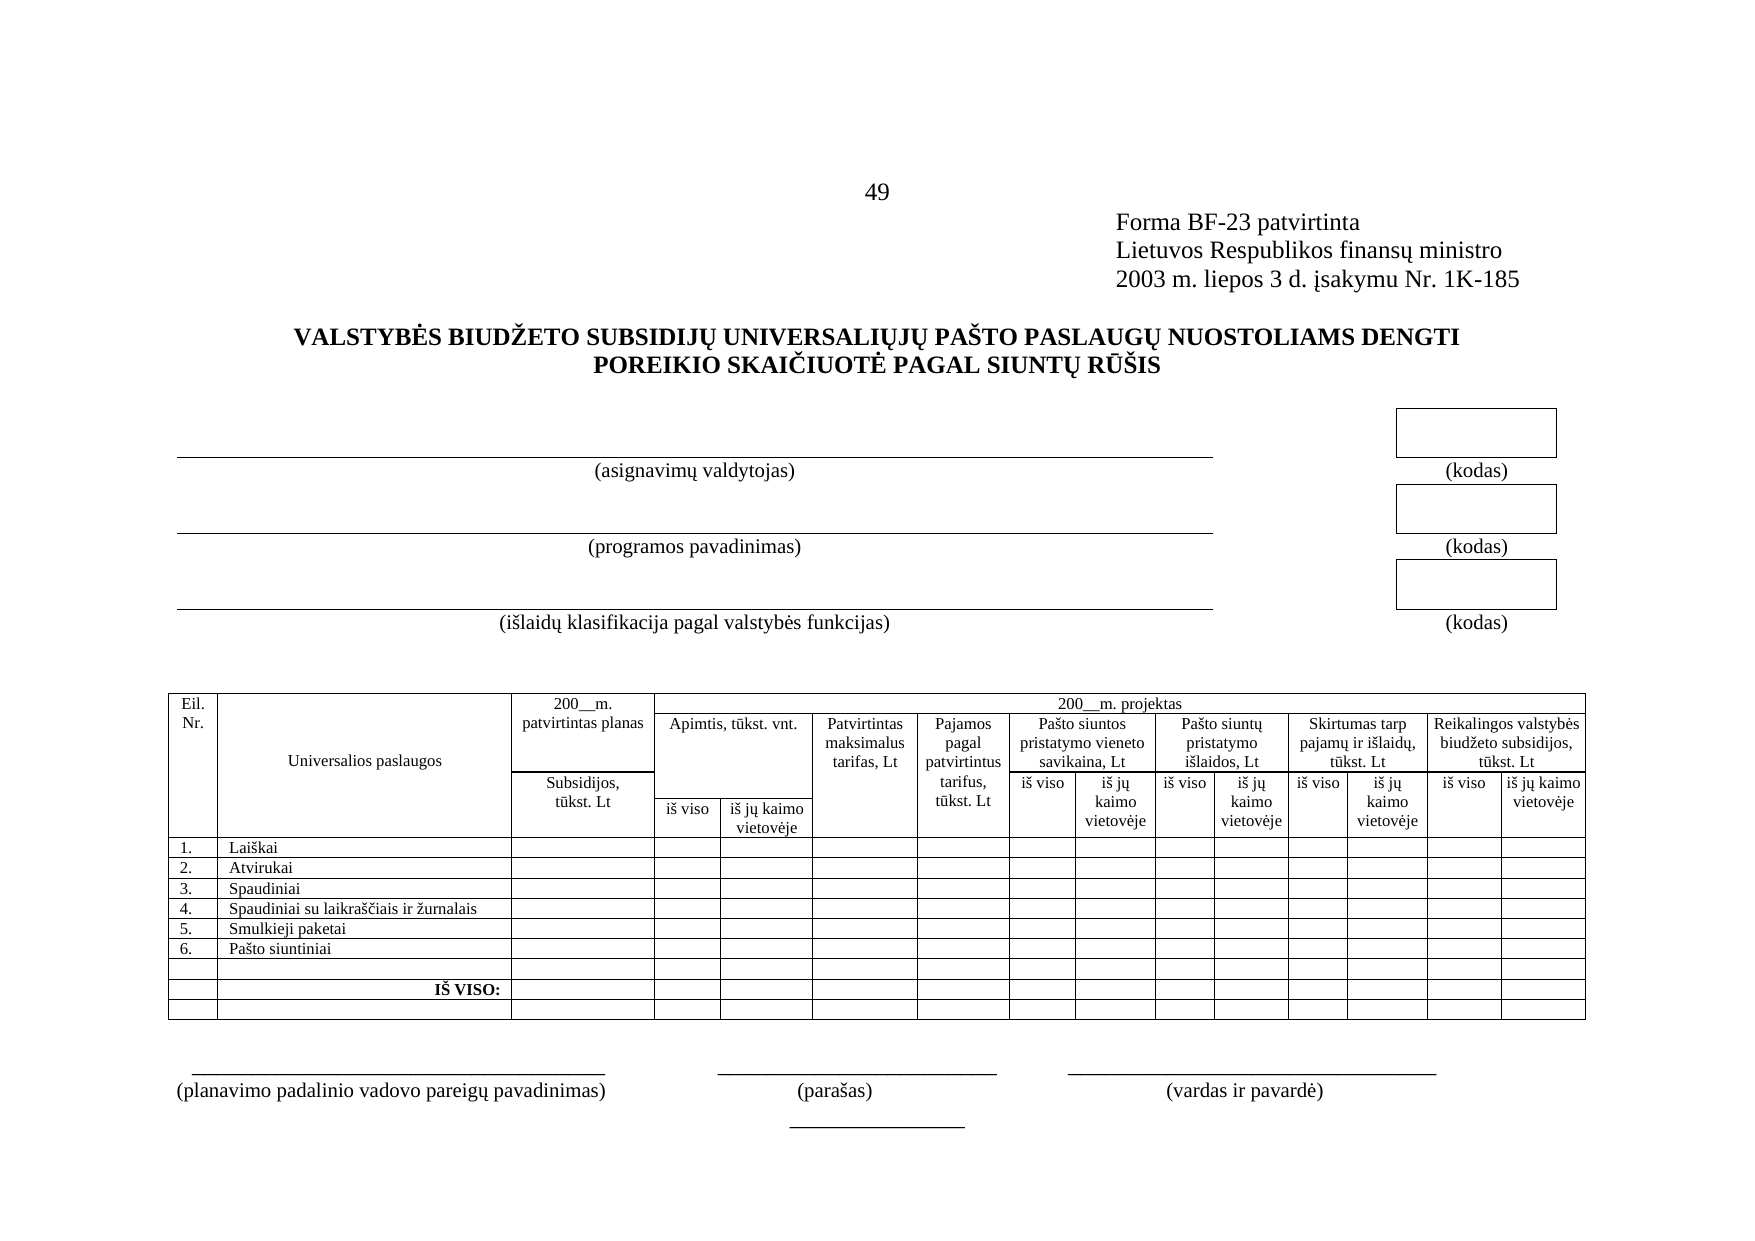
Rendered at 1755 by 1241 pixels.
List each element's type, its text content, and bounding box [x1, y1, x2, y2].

table_cell [655, 919, 720, 938]
table_cell [1348, 858, 1427, 877]
table_cell [1502, 939, 1585, 958]
table_cell [169, 980, 217, 999]
table_cell [512, 939, 654, 958]
table_cell [1215, 939, 1288, 958]
table_cell Atvirukai [218, 858, 511, 877]
table_cell Reikalingos valstybės biudžeto subsidijos, tūkst. Lt [1428, 714, 1585, 771]
table_cell [1010, 980, 1075, 999]
table_cell [1289, 858, 1347, 877]
table_cell [655, 980, 720, 999]
table_cell [918, 959, 1009, 978]
table_header [1290, 408, 1396, 457]
table_cell [721, 980, 812, 999]
table_header [1397, 409, 1556, 457]
table_cell [813, 879, 917, 898]
table_cell [655, 858, 720, 877]
table_cell Smulkieji paketai [218, 919, 511, 938]
table_cell [655, 899, 720, 918]
table_cell [721, 899, 812, 918]
table_cell [1290, 457, 1396, 484]
table_cell [721, 838, 812, 857]
table_cell [721, 939, 812, 958]
table_cell [169, 1000, 217, 1019]
table_cell [655, 939, 720, 958]
table_cell [1290, 484, 1396, 533]
table_cell [1213, 533, 1290, 559]
table_cell [1215, 1000, 1288, 1019]
table_cell [512, 980, 654, 999]
table_cell [1076, 1000, 1155, 1019]
table_cell [1215, 980, 1288, 999]
table_cell [813, 939, 917, 958]
table_header Eil.Nr. [169, 694, 217, 837]
table_cell iš jų kaimo vietovėje [1502, 773, 1585, 837]
table_cell [1428, 919, 1501, 938]
table_cell [1076, 838, 1155, 857]
table_cell [1289, 879, 1347, 898]
table_cell Pašto siuntiniai [218, 939, 511, 958]
table_cell 1. [169, 838, 217, 857]
table_cell [512, 838, 654, 857]
table_cell [1076, 980, 1155, 999]
table_cell Pašto siuntų pristatymo išlaidos, Lt [1156, 714, 1288, 771]
table_header 200__m. projektas [655, 694, 1585, 713]
table_cell [1076, 919, 1155, 938]
table_cell [1428, 1000, 1501, 1019]
table_cell iš jų kaimo vietovėje [1076, 773, 1155, 837]
table_cell [1289, 959, 1347, 978]
table_cell [1289, 1000, 1347, 1019]
table_cell Spaudiniai [218, 879, 511, 898]
table_cell [1502, 879, 1585, 898]
table_cell (kodas) [1396, 610, 1557, 635]
text Forma BF-23 patvirtinta [1116, 207, 1636, 235]
table_cell [721, 1000, 812, 1019]
table_cell iš viso [1289, 773, 1347, 837]
table_cell [1156, 919, 1214, 938]
table_cell [655, 959, 720, 978]
table_cell iš viso [655, 799, 720, 837]
table_cell [1502, 1000, 1585, 1019]
table_cell [1156, 959, 1214, 978]
table_cell [1213, 484, 1290, 533]
table_cell [512, 1000, 654, 1019]
table_cell [813, 980, 917, 999]
table_cell [813, 899, 917, 918]
table_cell (programos pavadinimas) [177, 534, 1212, 559]
table_cell [1010, 919, 1075, 938]
table_cell 4. [169, 899, 217, 918]
table_cell [1502, 959, 1585, 978]
table_cell [655, 838, 720, 857]
table_cell [1289, 899, 1347, 918]
text ______________ [118, 1102, 1636, 1130]
table_cell [1348, 879, 1427, 898]
table_cell [512, 858, 654, 877]
table_cell [1502, 980, 1585, 999]
table_cell [1215, 919, 1288, 938]
table_cell [1215, 879, 1288, 898]
table_cell [1289, 939, 1347, 958]
table_cell [512, 919, 654, 938]
text POREIKIO SKAIČIUOTĖ PAGAL SIUNTŲ RŪŠIS [118, 350, 1636, 379]
table_cell [1428, 939, 1501, 958]
table_cell [1428, 899, 1501, 918]
table_cell [1428, 959, 1501, 978]
table_cell [918, 919, 1009, 938]
table_cell [1289, 919, 1347, 938]
table_cell [1156, 899, 1214, 918]
table_header [1213, 408, 1290, 457]
table_cell iš viso [1428, 773, 1501, 837]
table_cell [1215, 858, 1288, 877]
table_cell [1076, 939, 1155, 958]
table_cell [655, 1000, 720, 1019]
table_cell [813, 919, 917, 938]
table_cell [1156, 858, 1214, 877]
table_cell [1213, 457, 1290, 484]
text Lietuvos Respublikos finansų ministro [1116, 235, 1636, 264]
table_cell [721, 919, 812, 938]
table_cell iš jų kaimo vietovėje [1348, 773, 1427, 837]
table_cell [813, 858, 917, 877]
table_cell [918, 838, 1009, 857]
table_cell [177, 559, 1212, 608]
table_cell [1428, 980, 1501, 999]
table_cell [1348, 899, 1427, 918]
table_cell [1289, 980, 1347, 999]
table_cell [1290, 559, 1396, 608]
table_cell Patvirtintas maksimalus tarifas, Lt [813, 714, 917, 837]
table_cell [813, 959, 917, 978]
table_cell 5. [169, 919, 217, 938]
table_cell [1290, 533, 1396, 559]
table_cell [813, 838, 917, 857]
table_cell [1215, 899, 1288, 918]
table_cell iš jų kaimo vietovėje [1215, 773, 1288, 837]
table_cell [1348, 919, 1427, 938]
table_cell [813, 1000, 917, 1019]
table_cell [1010, 879, 1075, 898]
table_cell [1156, 980, 1214, 999]
table_cell [512, 879, 654, 898]
table_cell [721, 858, 812, 877]
table_cell (išlaidų klasifikacija pagal valstybės funkcijas) [177, 610, 1212, 635]
text (planavimo padalinio vadovo pareigų pavadinimas) (parašas) (vardas ir pavardė) [118, 1077, 1636, 1102]
table_cell [918, 879, 1009, 898]
table_cell [1502, 899, 1585, 918]
table_cell 3. [169, 879, 217, 898]
table_cell Subsidijos, tūkst. Lt [512, 773, 654, 837]
table_cell [1215, 959, 1288, 978]
table_cell iš viso [1010, 773, 1075, 837]
table_cell [1010, 899, 1075, 918]
table_cell 6. [169, 939, 217, 958]
table_cell Spaudiniai su laikraščiais ir žurnalais [218, 899, 511, 918]
table_cell [1428, 858, 1501, 877]
table_cell [1289, 838, 1347, 857]
table_cell [721, 959, 812, 978]
table_cell iš viso [1156, 773, 1214, 837]
table_cell Pašto siuntos pristatymo vieneto savikaina, Lt [1010, 714, 1155, 771]
table_cell IŠ VISO: [218, 980, 511, 999]
table_cell [512, 899, 654, 918]
table_cell [1348, 838, 1427, 857]
table_cell [1502, 838, 1585, 857]
table_cell [1348, 959, 1427, 978]
table_cell [177, 484, 1212, 533]
table_cell [1428, 879, 1501, 898]
table_cell 2. [169, 858, 217, 877]
table_cell [1010, 1000, 1075, 1019]
table_cell [512, 959, 654, 978]
table_cell [1156, 838, 1214, 857]
table_cell [218, 959, 511, 978]
table_cell [1502, 919, 1585, 938]
table_cell [918, 980, 1009, 999]
table_cell [1156, 939, 1214, 958]
table_cell [1428, 838, 1501, 857]
table_cell [1213, 559, 1290, 608]
table_cell (kodas) [1396, 534, 1557, 559]
table_cell [1397, 560, 1556, 608]
text VALSTYBĖS BIUDŽETO SUBSIDIJŲ UNIVERSALIŲJŲ PAŠTO PASLAUGŲ NUOSTOLIAMS DENGTI [118, 322, 1636, 350]
table_cell [918, 1000, 1009, 1019]
table_cell [918, 858, 1009, 877]
table_header 200__m. patvirtintas planas [512, 694, 654, 771]
table_cell [1010, 939, 1075, 958]
table_cell [218, 1000, 511, 1019]
table_cell [1348, 1000, 1427, 1019]
table_cell [1348, 939, 1427, 958]
table_cell [655, 879, 720, 898]
table_cell [918, 939, 1009, 958]
table_header [177, 408, 1212, 457]
table_cell [1076, 858, 1155, 877]
table_cell [721, 879, 812, 898]
table_cell [1156, 879, 1214, 898]
table_cell [1076, 959, 1155, 978]
table_cell [1397, 485, 1556, 533]
table_cell iš jų kaimo vietovėje [721, 799, 812, 837]
text 2003 m. liepos 3 d. įsakymu Nr. 1K-185 [1116, 264, 1636, 293]
table_header Universalios paslaugos [218, 694, 511, 837]
table_cell [918, 899, 1009, 918]
table_cell Laiškai [218, 838, 511, 857]
table_cell [1290, 609, 1396, 635]
table_cell [1076, 899, 1155, 918]
table_cell Apimtis, tūkst. vnt. [655, 714, 812, 798]
table_cell [1010, 959, 1075, 978]
table_cell [1010, 858, 1075, 877]
table_cell Pajamos pagal patvirtintus tarifus, tūkst. Lt [918, 714, 1009, 837]
table_cell [1010, 838, 1075, 857]
table_cell [1076, 879, 1155, 898]
table_cell (asignavimų valdytojas) [177, 458, 1212, 484]
table_cell [169, 959, 217, 978]
table_cell (kodas) [1396, 458, 1557, 484]
table_cell Skirtumas tarp pajamų ir išlaidų, tūkst. Lt [1289, 714, 1427, 771]
table_cell [1348, 980, 1427, 999]
table_cell [1213, 609, 1290, 635]
table_cell [1156, 1000, 1214, 1019]
table_cell [1215, 838, 1288, 857]
table_cell [1502, 858, 1585, 877]
